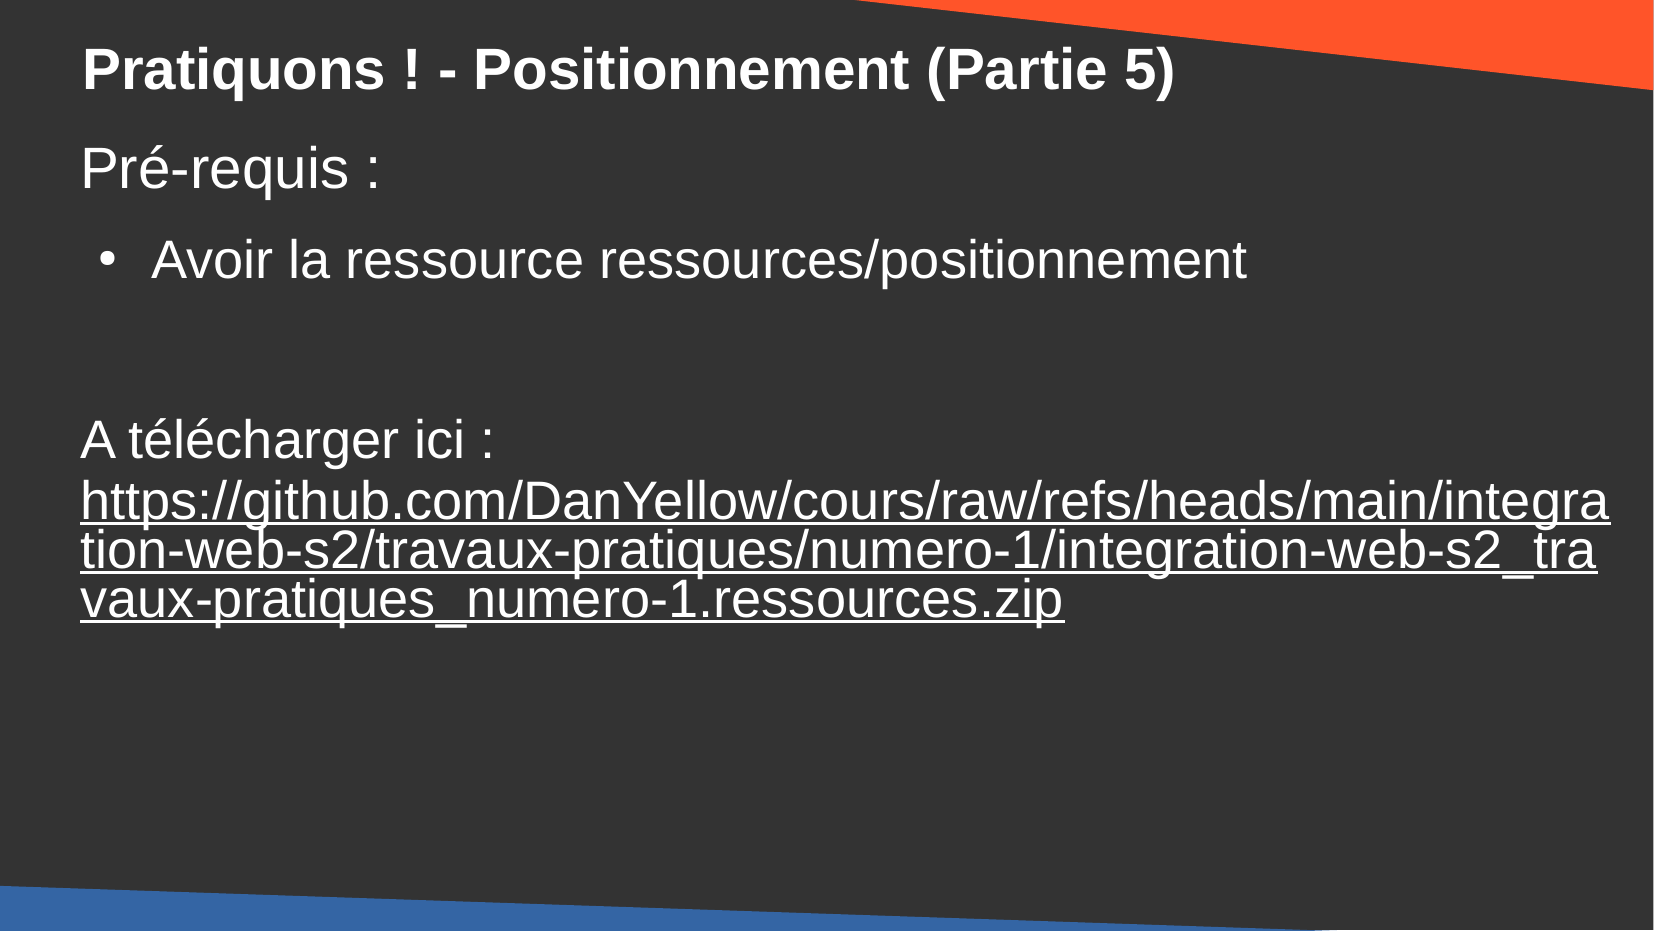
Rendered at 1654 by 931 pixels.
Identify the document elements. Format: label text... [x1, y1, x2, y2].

list Pré-requis : Avoir la ressource ressources/positionnement A télécharger ici : https://github.com/DanYellow/cours/raw/refs/heads/main/integration-web-s2/travaux-pratiques/numero-1/integration-web-s2_travaux-pratiques_numero-1.ressources.zip [80, 135, 1620, 721]
title Pratiquons ! - Positionnement (Partie 5) [82, 37, 1571, 114]
text_box [854, 0, 1654, 91]
text_box [0, 885, 1337, 931]
